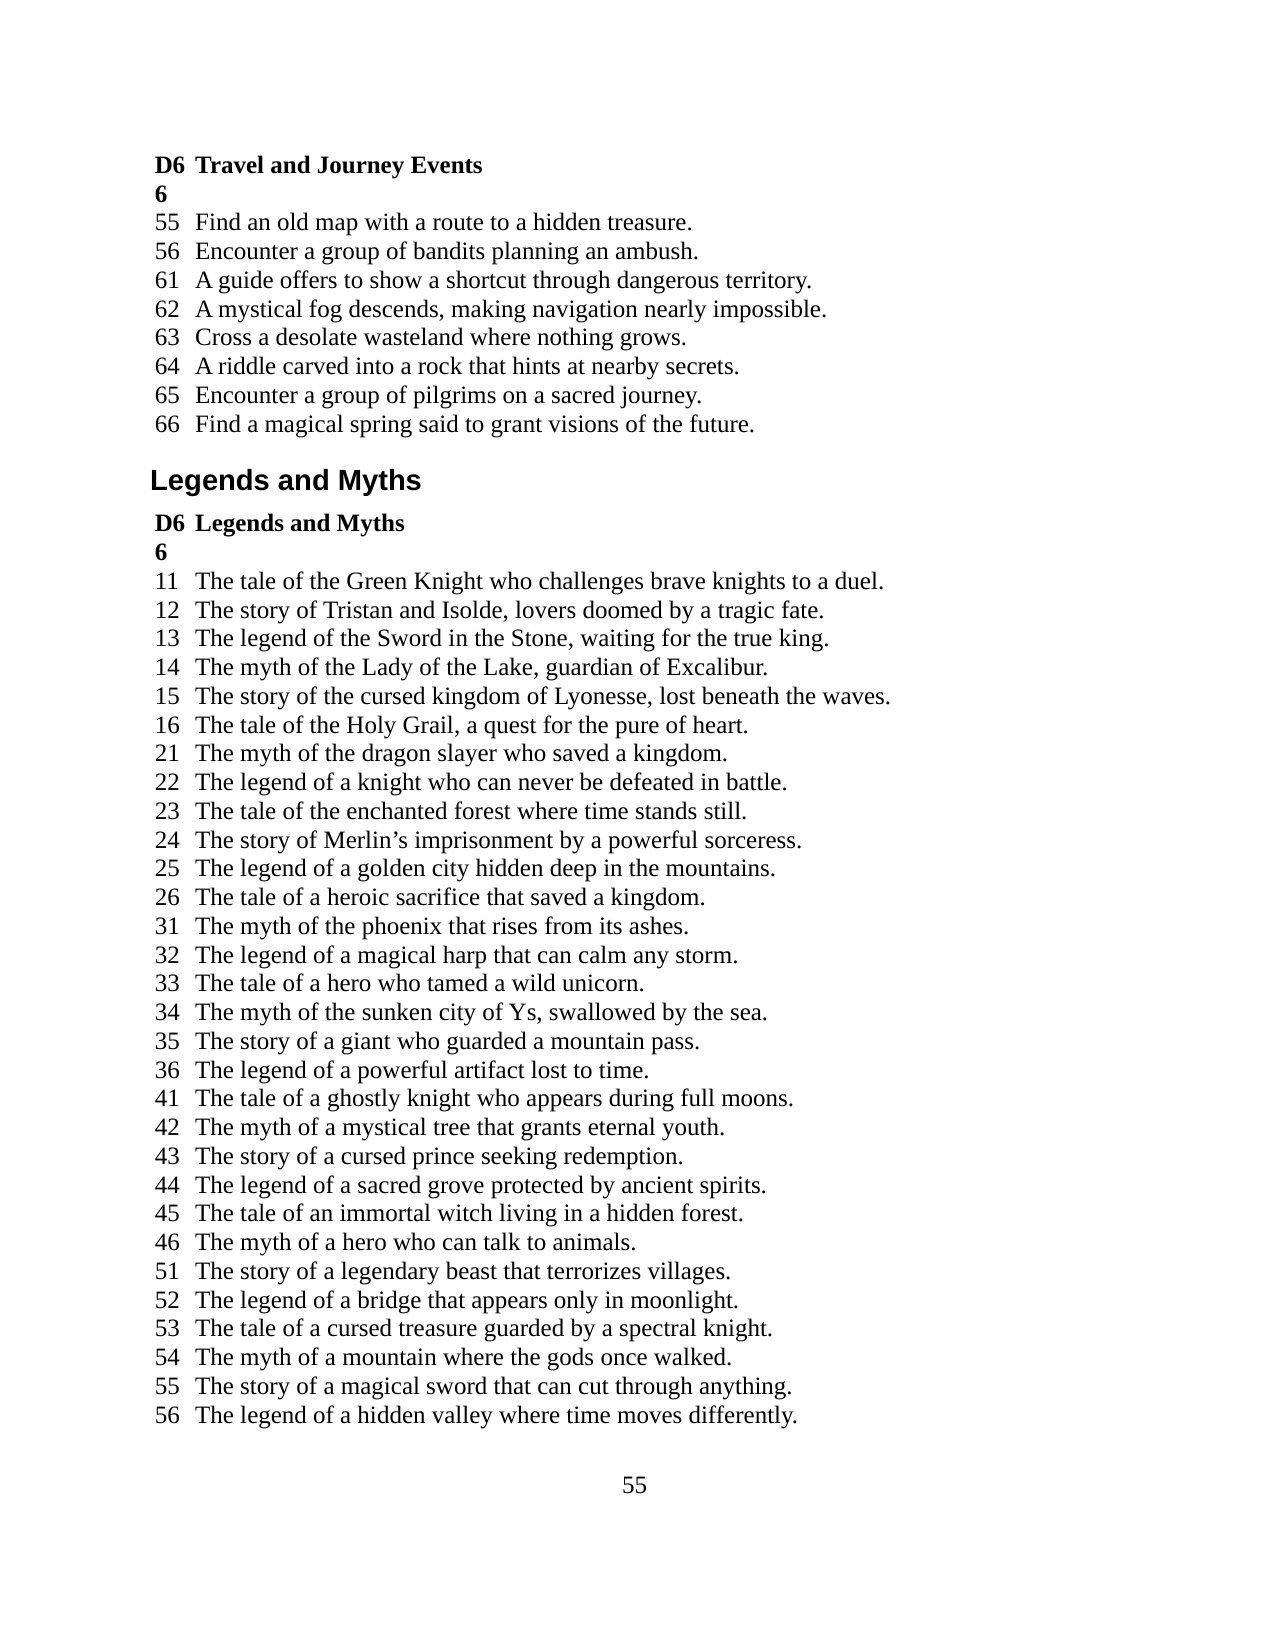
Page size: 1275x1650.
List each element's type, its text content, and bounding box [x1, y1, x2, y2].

table_cell 56 [150, 1400, 191, 1428]
table_cell The myth of a mystical tree that grants eternal youth. [191, 1112, 1125, 1141]
table_cell 66 [150, 409, 191, 437]
table_cell 46 [150, 1227, 191, 1256]
table_cell 36 [150, 1055, 191, 1083]
table_cell The story of the cursed kingdom of Lyonesse, lost beneath the waves. [191, 681, 1125, 710]
table_cell 56 [150, 236, 191, 265]
table_cell 31 [150, 911, 191, 940]
table_cell 53 [150, 1314, 191, 1342]
table_cell Find an old map with a route to a hidden treasure. [191, 208, 1125, 236]
table_cell 26 [150, 882, 191, 911]
table_cell 32 [150, 940, 191, 968]
table_cell The myth of the phoenix that rises from its ashes. [191, 911, 1125, 940]
table_cell The legend of a bridge that appears only in moonlight. [191, 1285, 1125, 1313]
table_cell 55 [150, 208, 191, 236]
table_cell The legend of a magical harp that can calm any storm. [191, 940, 1125, 968]
table_cell 42 [150, 1112, 191, 1141]
table_header Legends and Myths [191, 509, 1125, 566]
table_cell The tale of a ghostly knight who appears during full moons. [191, 1084, 1125, 1112]
table_cell 33 [150, 969, 191, 997]
table_cell The tale of the enchanted forest where time stands still. [191, 796, 1125, 825]
table_cell A guide offers to show a shortcut through dangerous territory. [191, 265, 1125, 294]
table_cell 63 [150, 323, 191, 351]
table_cell The legend of a knight who can never be defeated in battle. [191, 767, 1125, 796]
table_cell The legend of the Sword in the Stone, waiting for the true king. [191, 624, 1125, 652]
table_cell The myth of a mountain where the gods once walked. [191, 1342, 1125, 1371]
table_cell The tale of a hero who tamed a wild unicorn. [191, 969, 1125, 997]
table_cell 23 [150, 796, 191, 825]
table_cell The legend of a golden city hidden deep in the mountains. [191, 854, 1125, 882]
table_header Travel and Journey Events [191, 150, 1125, 207]
table_cell 13 [150, 624, 191, 652]
table_cell The tale of a heroic sacrifice that saved a kingdom. [191, 882, 1125, 911]
table_cell 15 [150, 681, 191, 710]
table_cell 34 [150, 997, 191, 1026]
table_cell 61 [150, 265, 191, 294]
subtitle Legends and Myths [150, 462, 1125, 496]
table_cell The story of a giant who guarded a mountain pass. [191, 1026, 1125, 1055]
table_cell 65 [150, 380, 191, 409]
table_cell The myth of the sunken city of Ys, swallowed by the sea. [191, 997, 1125, 1026]
table_cell 41 [150, 1084, 191, 1112]
table_cell The story of a cursed prince seeking redemption. [191, 1141, 1125, 1170]
table_cell 12 [150, 595, 191, 623]
table_cell 24 [150, 825, 191, 853]
table_cell The tale of a cursed treasure guarded by a spectral knight. [191, 1314, 1125, 1342]
table_cell The story of a magical sword that can cut through anything. [191, 1371, 1125, 1400]
table_header D66 [150, 150, 191, 207]
table_cell The myth of a hero who can talk to animals. [191, 1227, 1125, 1256]
table_cell The story of Merlin’s imprisonment by a powerful sorceress. [191, 825, 1125, 853]
table_cell 44 [150, 1170, 191, 1198]
table_cell The legend of a sacred grove protected by ancient spirits. [191, 1170, 1125, 1198]
table_cell Encounter a group of bandits planning an ambush. [191, 236, 1125, 265]
table_cell Find a magical spring said to grant visions of the future. [191, 409, 1125, 437]
table_cell Encounter a group of pilgrims on a sacred journey. [191, 380, 1125, 409]
table_cell 54 [150, 1342, 191, 1371]
table_cell 21 [150, 739, 191, 767]
table_cell The story of Tristan and Isolde, lovers doomed by a tragic fate. [191, 595, 1125, 623]
table_cell A riddle carved into a rock that hints at nearby secrets. [191, 351, 1125, 380]
table_cell The tale of the Holy Grail, a quest for the pure of heart. [191, 710, 1125, 738]
table_cell 22 [150, 767, 191, 796]
table_cell 25 [150, 854, 191, 882]
table_cell The legend of a powerful artifact lost to time. [191, 1055, 1125, 1083]
table_cell 52 [150, 1285, 191, 1313]
table_cell The legend of a hidden valley where time moves differently. [191, 1400, 1125, 1428]
table_cell 35 [150, 1026, 191, 1055]
table_cell The myth of the dragon slayer who saved a kingdom. [191, 739, 1125, 767]
table_cell 62 [150, 294, 191, 322]
table_cell 16 [150, 710, 191, 738]
table_cell A mystical fog descends, making navigation nearly impossible. [191, 294, 1125, 322]
table_cell The myth of the Lady of the Lake, guardian of Excalibur. [191, 652, 1125, 681]
table_cell 11 [150, 566, 191, 595]
table_header D66 [150, 509, 191, 566]
table_cell 55 [150, 1371, 191, 1400]
table_cell 45 [150, 1199, 191, 1227]
table_cell The story of a legendary beast that terrorizes villages. [191, 1256, 1125, 1285]
table_cell 64 [150, 351, 191, 380]
table_cell 14 [150, 652, 191, 681]
table_cell The tale of an immortal witch living in a hidden forest. [191, 1199, 1125, 1227]
table_cell Cross a desolate wasteland where nothing grows. [191, 323, 1125, 351]
table_cell 51 [150, 1256, 191, 1285]
table_cell 43 [150, 1141, 191, 1170]
table_cell The tale of the Green Knight who challenges brave knights to a duel. [191, 566, 1125, 595]
